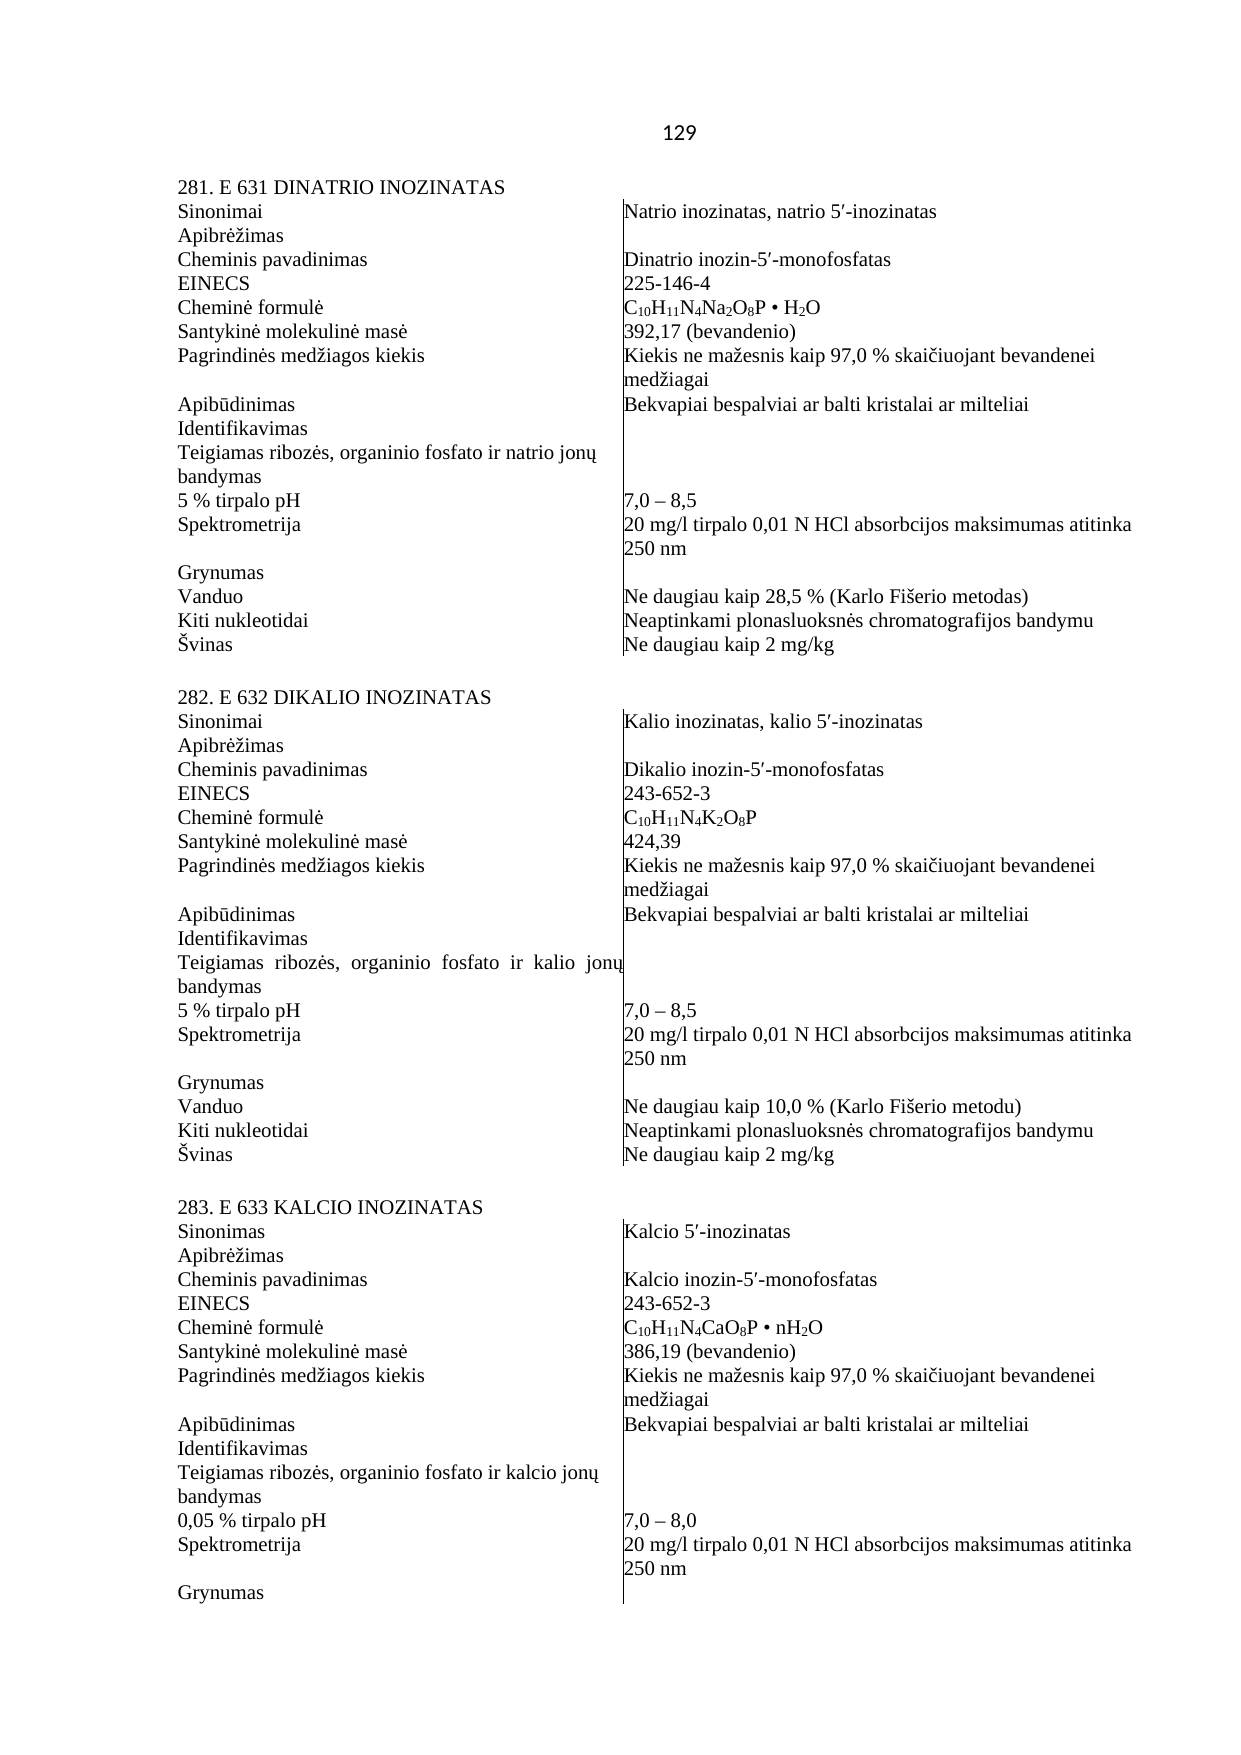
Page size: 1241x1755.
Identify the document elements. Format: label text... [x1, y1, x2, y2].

table_cell Spektrometrija [177, 512, 623, 560]
table_cell Neaptinkami plonasluoksnės chromatografijos bandymu [624, 1118, 1181, 1142]
table_cell Kalcio inozin-5′-monofosfatas [624, 1267, 1181, 1291]
table_cell [624, 1436, 1181, 1459]
table_cell Teigiamas ribozės, organinio fosfato ir kalcio jonų bandymas [177, 1460, 623, 1508]
table_cell [624, 1580, 1181, 1604]
table_cell [624, 223, 1181, 247]
table_cell Apibūdinimas [177, 391, 623, 416]
table_cell Apibrėžimas [177, 223, 623, 247]
table_cell [624, 1243, 1181, 1267]
table_cell Cheminis pavadinimas [177, 1267, 623, 1291]
table_cell EINECS [177, 781, 623, 805]
table_cell Kiekis ne mažesnis kaip 97,0 % skaičiuojant bevandenei medžiagai [624, 853, 1181, 901]
table_cell 7,0 – 8,0 [624, 1508, 1181, 1532]
table_cell Kiekis ne mažesnis kaip 97,0 % skaičiuojant bevandenei medžiagai [624, 343, 1181, 391]
table_header Sinonimai [177, 199, 623, 223]
table_cell Grynumas [177, 1070, 623, 1094]
table_cell 392,17 (bevandenio) [624, 319, 1181, 343]
table_cell 225-146-4 [624, 271, 1181, 295]
table_cell Bekvapiai bespalviai ar balti kristalai ar milteliai [624, 1411, 1181, 1436]
table_header Sinonimas [177, 1219, 623, 1243]
table_cell Pagrindinės medžiagos kiekis [177, 1363, 623, 1411]
table_cell [624, 926, 1181, 949]
table_cell Vanduo [177, 1094, 623, 1118]
table_cell 0,05 % tirpalo pH [177, 1508, 623, 1532]
table_cell EINECS [177, 271, 623, 295]
table_header Kalio inozinatas, kalio 5′-inozinatas [624, 709, 1181, 733]
table_cell 5 % tirpalo pH [177, 998, 623, 1022]
table_cell Cheminė formulė [177, 805, 623, 829]
table_cell 20 mg/l tirpalo 0,01 N HCl absorbcijos maksimumas atitinka 250 nm [624, 1532, 1181, 1580]
table_cell 7,0 – 8,5 [624, 998, 1181, 1022]
table_header Natrio inozinatas, natrio 5′-inozinatas [624, 199, 1181, 223]
table_cell Identifikavimas [177, 1436, 623, 1459]
table_cell EINECS [177, 1291, 623, 1315]
table_cell Apibrėžimas [177, 733, 623, 757]
table_cell [624, 560, 1181, 584]
table_cell Apibrėžimas [177, 1243, 623, 1267]
table_cell Spektrometrija [177, 1022, 623, 1070]
table_cell Teigiamas ribozės, organinio fosfato ir natrio jonų bandymas [177, 440, 623, 488]
table_cell 5 % tirpalo pH [177, 488, 623, 512]
table_cell Neaptinkami plonasluoksnės chromatografijos bandymu [624, 608, 1181, 632]
table_cell Spektrometrija [177, 1532, 623, 1580]
table_cell Cheminis pavadinimas [177, 757, 623, 781]
table_cell Bekvapiai bespalviai ar balti kristalai ar milteliai [624, 391, 1181, 416]
table_cell Ne daugiau kaip 2 mg/kg [624, 1142, 1181, 1166]
table_cell [624, 733, 1181, 757]
table_cell Dinatrio inozin-5′-monofosfatas [624, 247, 1181, 271]
table_cell 243-652-3 [624, 781, 1181, 805]
table_cell Grynumas [177, 1580, 623, 1604]
table_cell Pagrindinės medžiagos kiekis [177, 343, 623, 391]
table_cell 20 mg/l tirpalo 0,01 N HCl absorbcijos maksimumas atitinka 250 nm [624, 512, 1181, 560]
table_cell Dikalio inozin-5′-monofosfatas [624, 757, 1181, 781]
table_cell Ne daugiau kaip 2 mg/kg [624, 632, 1181, 656]
table_header Kalcio 5′-inozinatas [624, 1219, 1181, 1243]
table_cell Pagrindinės medžiagos kiekis [177, 853, 623, 901]
table_cell Cheminė formulė [177, 1315, 623, 1339]
table_cell [624, 1460, 1181, 1508]
table_cell 243-652-3 [624, 1291, 1181, 1315]
text 282. E 632 DIKALIO INOZINATAS [177, 685, 1181, 709]
table_cell Ne daugiau kaip 28,5 % (Karlo Fišerio metodas) [624, 584, 1181, 608]
table_cell Grynumas [177, 560, 623, 584]
table_cell Apibūdinimas [177, 1411, 623, 1436]
table_cell Santykinė molekulinė masė [177, 829, 623, 853]
table_cell 424,39 [624, 829, 1181, 853]
table_cell Bekvapiai bespalviai ar balti kristalai ar milteliai [624, 901, 1181, 926]
table_cell [624, 416, 1181, 439]
table_cell Kiti nukleotidai [177, 608, 623, 632]
table_cell C10H11N4Na2O8P • H2O [624, 295, 1181, 319]
table_cell 20 mg/l tirpalo 0,01 N HCl absorbcijos maksimumas atitinka 250 nm [624, 1022, 1181, 1070]
table_cell Cheminė formulė [177, 295, 623, 319]
table_cell [624, 1070, 1181, 1094]
table_cell C10H11N4K2O8P [624, 805, 1181, 829]
table_cell Identifikavimas [177, 926, 623, 949]
table_cell Vanduo [177, 584, 623, 608]
table_cell [624, 440, 1181, 488]
table_cell Švinas [177, 632, 623, 656]
table_cell Kiti nukleotidai [177, 1118, 623, 1142]
table_cell [624, 950, 1181, 998]
table_cell Kiekis ne mažesnis kaip 97,0 % skaičiuojant bevandenei medžiagai [624, 1363, 1181, 1411]
table_cell 386,19 (bevandenio) [624, 1339, 1181, 1363]
text 281. E 631 DINATRIO INOZINATAS [177, 175, 1181, 199]
table_cell Apibūdinimas [177, 901, 623, 926]
table_cell Teigiamas ribozės, organinio fosfato ir kalio jonų bandymas [177, 950, 623, 998]
table_cell Santykinė molekulinė masė [177, 319, 623, 343]
table_header Sinonimai [177, 709, 623, 733]
text 283. E 633 KALCIO INOZINATAS [177, 1195, 1181, 1219]
table_cell Švinas [177, 1142, 623, 1166]
table_cell 7,0 – 8,5 [624, 488, 1181, 512]
table_cell C10H11N4CaO8P • nH2O [624, 1315, 1181, 1339]
table_cell Identifikavimas [177, 416, 623, 439]
table_cell Cheminis pavadinimas [177, 247, 623, 271]
table_cell Santykinė molekulinė masė [177, 1339, 623, 1363]
table_cell Ne daugiau kaip 10,0 % (Karlo Fišerio metodu) [624, 1094, 1181, 1118]
